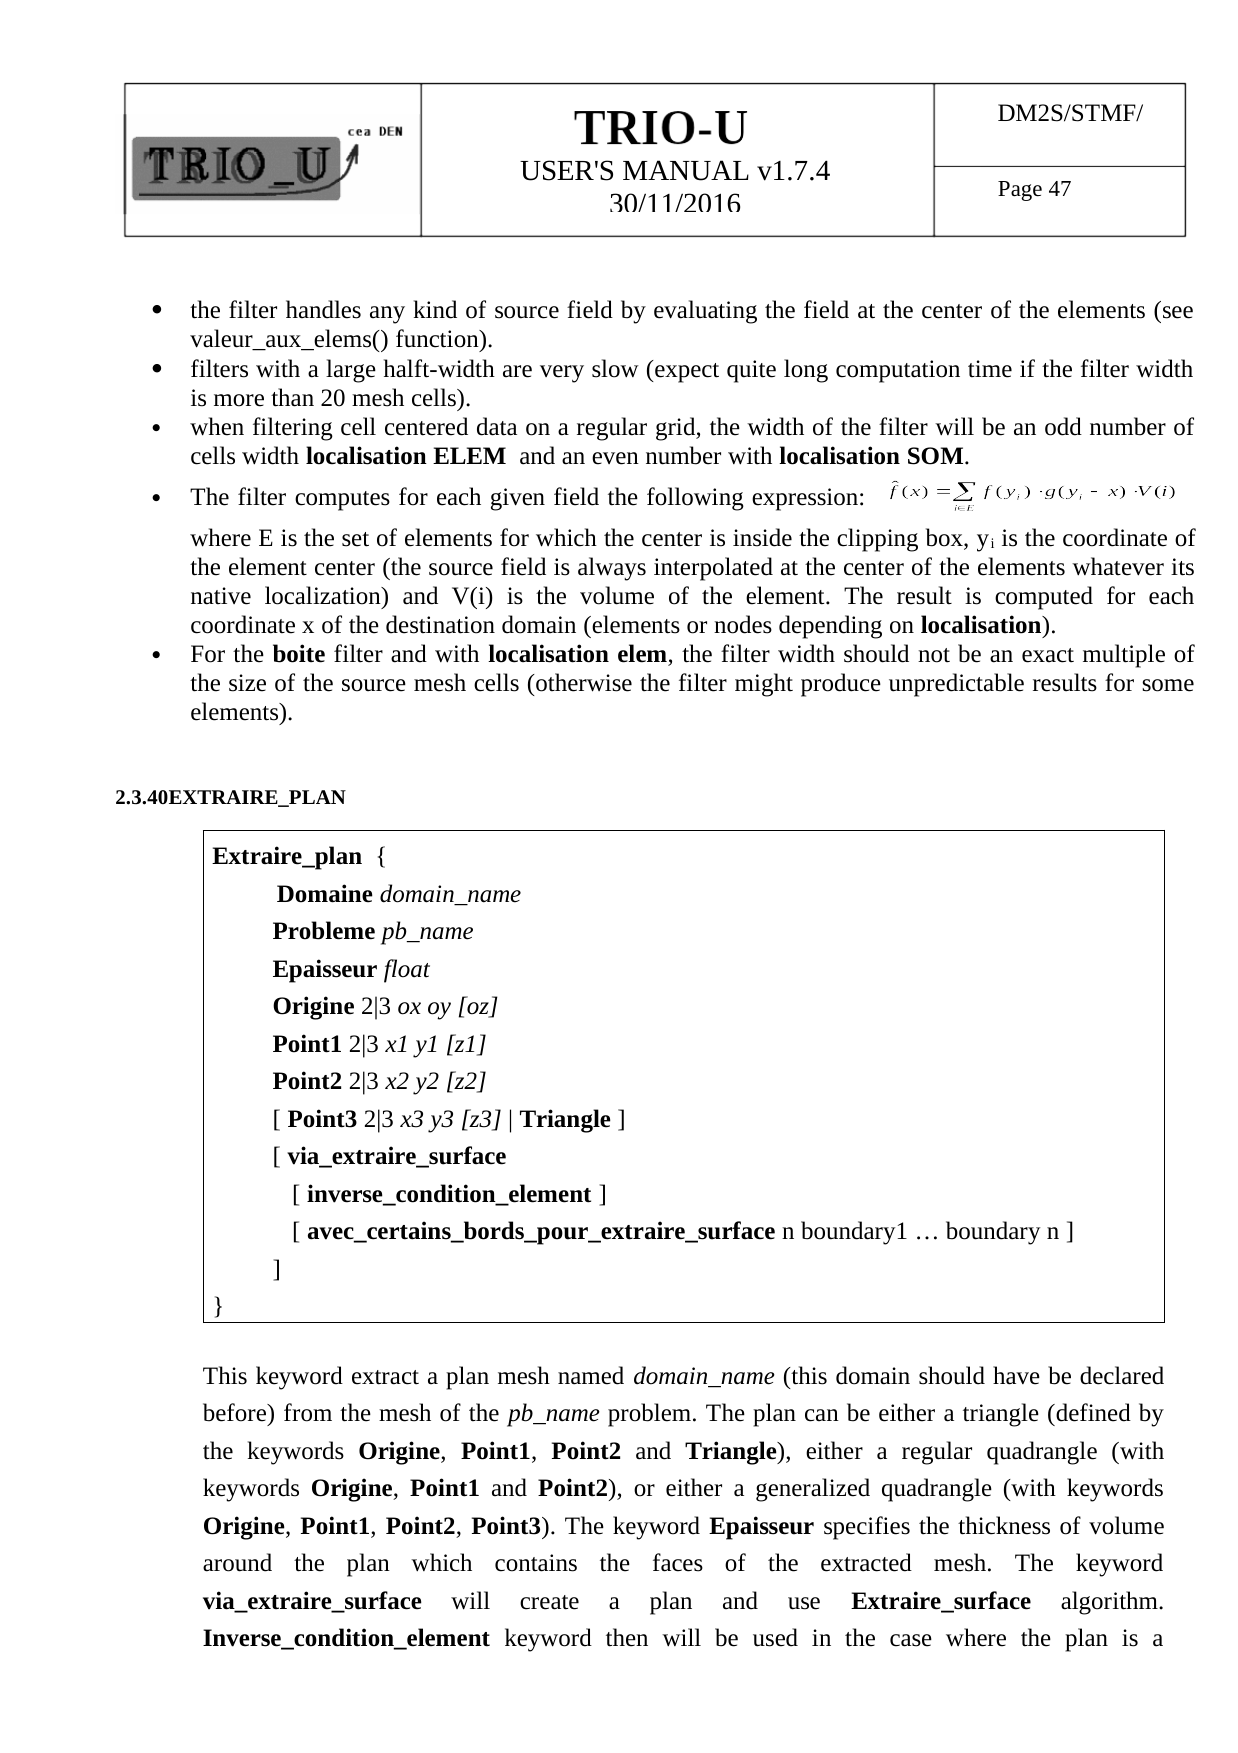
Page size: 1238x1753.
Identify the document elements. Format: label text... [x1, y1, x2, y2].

text ] [204, 1242, 1164, 1279]
text Domaine domain_name [204, 867, 1164, 904]
text Extraire_plan { [204, 831, 1164, 867]
subtitle EXTRAIRE_PLAN [115, 784, 1164, 809]
text This keyword extract a plan mesh named domain_name (this domain should have be declared before) from the mesh of the pb_name problem. The plan can be either a triangle (defined by the keywords Origine, Point1, Point2 and Triangle), either a regular quadrangle (with keywords Origine, Point1 and Point2), or either a generalized quadrangle (with keywords Origine, Point1, Point2, Point3). The keyword Epaisseur specifies the thickness of volume around the plan which contains the faces of the extracted mesh. The keyword via_extraire_surface will create a plan and use Extraire_surface algorithm. Inverse_condition_element keyword then will be used in the case where the plan is a [203, 1352, 1165, 1652]
list For the boite filter and with localisation elem, the filter width should not be an exact multiple of the size of the source mesh cells (otherwise the filter might produce unpredictable results for some elements). [153, 639, 1196, 726]
text Probleme pb_name [204, 904, 1164, 942]
text Point1 2|3 x1 y1 [z1] [204, 1017, 1164, 1054]
text [ via_extraire_surface [204, 1129, 1164, 1167]
text [ inverse_condition_element ] [204, 1167, 1164, 1204]
text } [204, 1279, 1164, 1322]
text [ avec_certains_bords_pour_extraire_surface n boundary1 … boundary n ] [204, 1204, 1164, 1242]
list filters with a large halft-width are very slow (expect quite long computation time if the filter width is more than 20 mesh cells). [153, 353, 1196, 412]
text Origine 2|3 ox oy [oz] [204, 979, 1164, 1017]
text Epaisseur float [204, 942, 1164, 979]
list when filtering cell centered data on a regular grid, the width of the filter will be an odd number of cells width localisation ELEM and an even number with localisation SOM. [153, 412, 1196, 470]
text [ Point3 2|3 x3 y3 [z3] | Triangle ] [204, 1092, 1164, 1129]
list The filter computes for each given field the following expression: where E is the set of elements for which the center is inside the clipping box, yi is the coordinate of the element center (the source field is always interpolated at the center of the elements whatever its native localization) and V(i) is the volume of the element. The result is computed for each coordinate x of the destination domain (elements or nodes depending on localisation). [153, 470, 1196, 639]
text Point2 2|3 x2 y2 [z2] [204, 1054, 1164, 1092]
list the filter handles any kind of source field by evaluating the field at the center of the elements (see valeur_aux_elems() function). [153, 295, 1196, 353]
